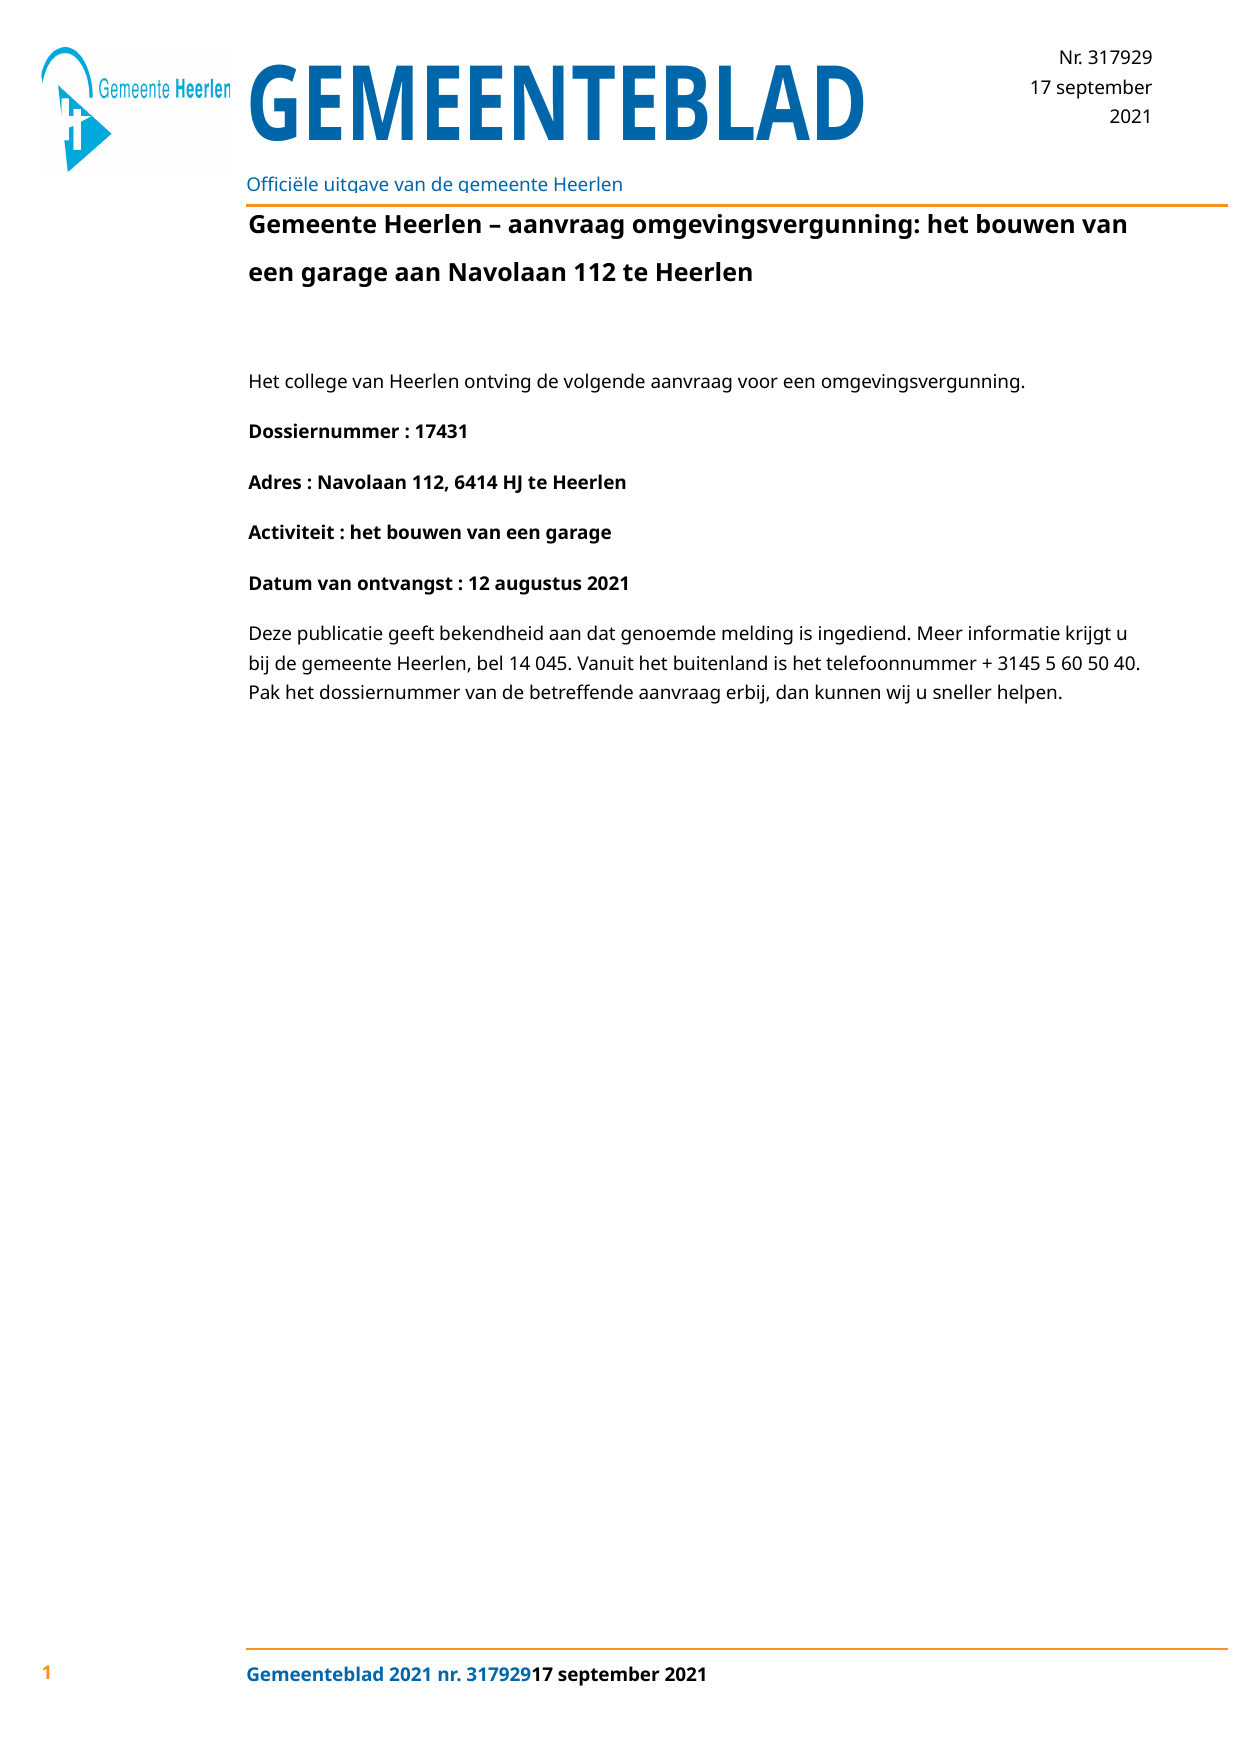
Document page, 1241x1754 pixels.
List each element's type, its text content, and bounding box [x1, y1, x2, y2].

text Activiteit : het bouwen van een garage [248, 519, 1152, 545]
text Gemeente Heerlen – aanvraag omgevingsvergunning: het bouwen van een garage aan Navolaan 112 te Heerlen [248, 207, 1152, 288]
text Het college van Heerlen ontving de volgende aanvraag voor een omgevingsvergunning. [248, 368, 1152, 394]
text Dossiernummer : 17431 [248, 419, 1152, 444]
picture [41, 47, 59, 70]
picture [41, 47, 231, 172]
text Datum van ontvangst : 12 augustus 2021 [248, 570, 1152, 596]
text Deze publicatie geeft bekendheid aan dat genoemde melding is ingediend. Meer informatie krijgt u bij de gemeente Heerlen, bel 14 045. Vanuit het buitenland is het telefoonnummer + 3145 5 60 50 40. Pak het dossiernummer van de betreffende aanvraag erbij, dan kunnen wij u sneller helpen. [248, 620, 1152, 705]
text Adres : Navolaan 112, 6414 HJ te Heerlen [248, 469, 1152, 495]
